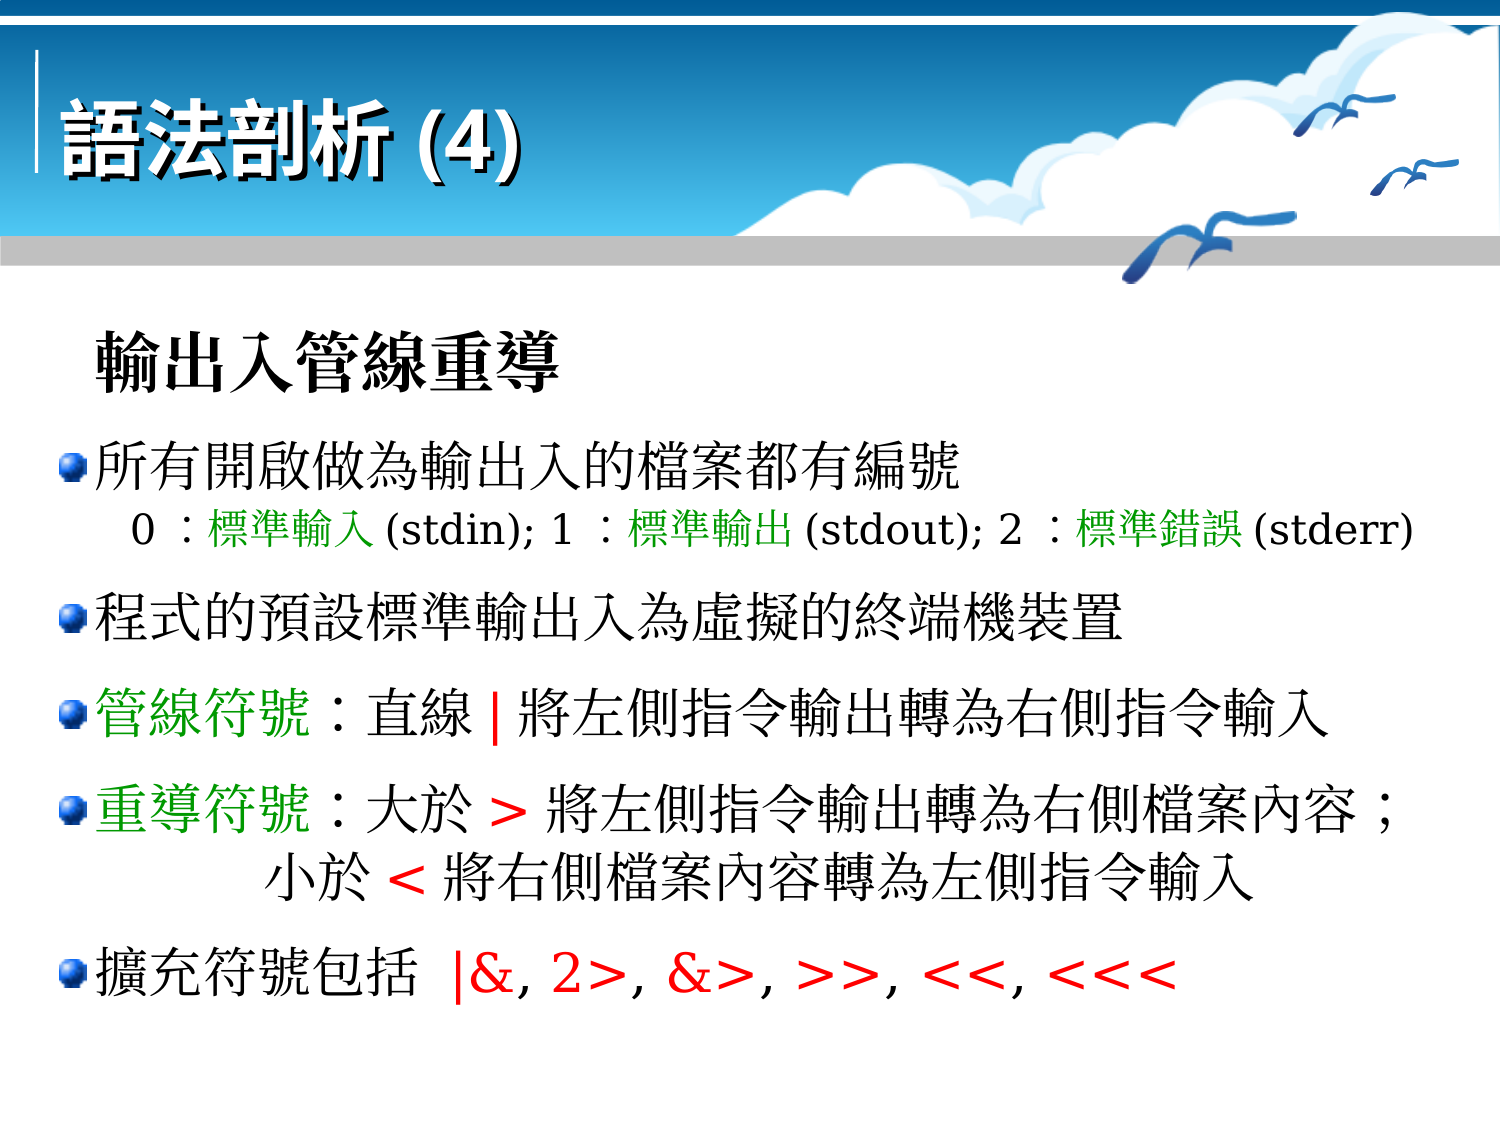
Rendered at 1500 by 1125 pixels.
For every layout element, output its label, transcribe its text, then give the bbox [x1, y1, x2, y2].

picture [730, 12, 1500, 284]
title 語法剖析(4) [59, 86, 1465, 186]
list 輸出入管線重導 所有開啟做為輸出入的檔案都有編號 0：標準輸入(stdin); 1：標準輸出(stdout); 2：標準錯誤(stderr) 程式的預設標準輸出入為虛擬的終端機裝置 管線符號：直線|將左側指令輸出轉為右側指令輸入 重導符號：大於>將左側指令輸出轉為右側檔案內容； 小於<將右側檔案內容轉為左側指令輸入 擴充符號包括 |&, 2>, &>, >>, <<, <<< [59, 324, 1441, 1047]
